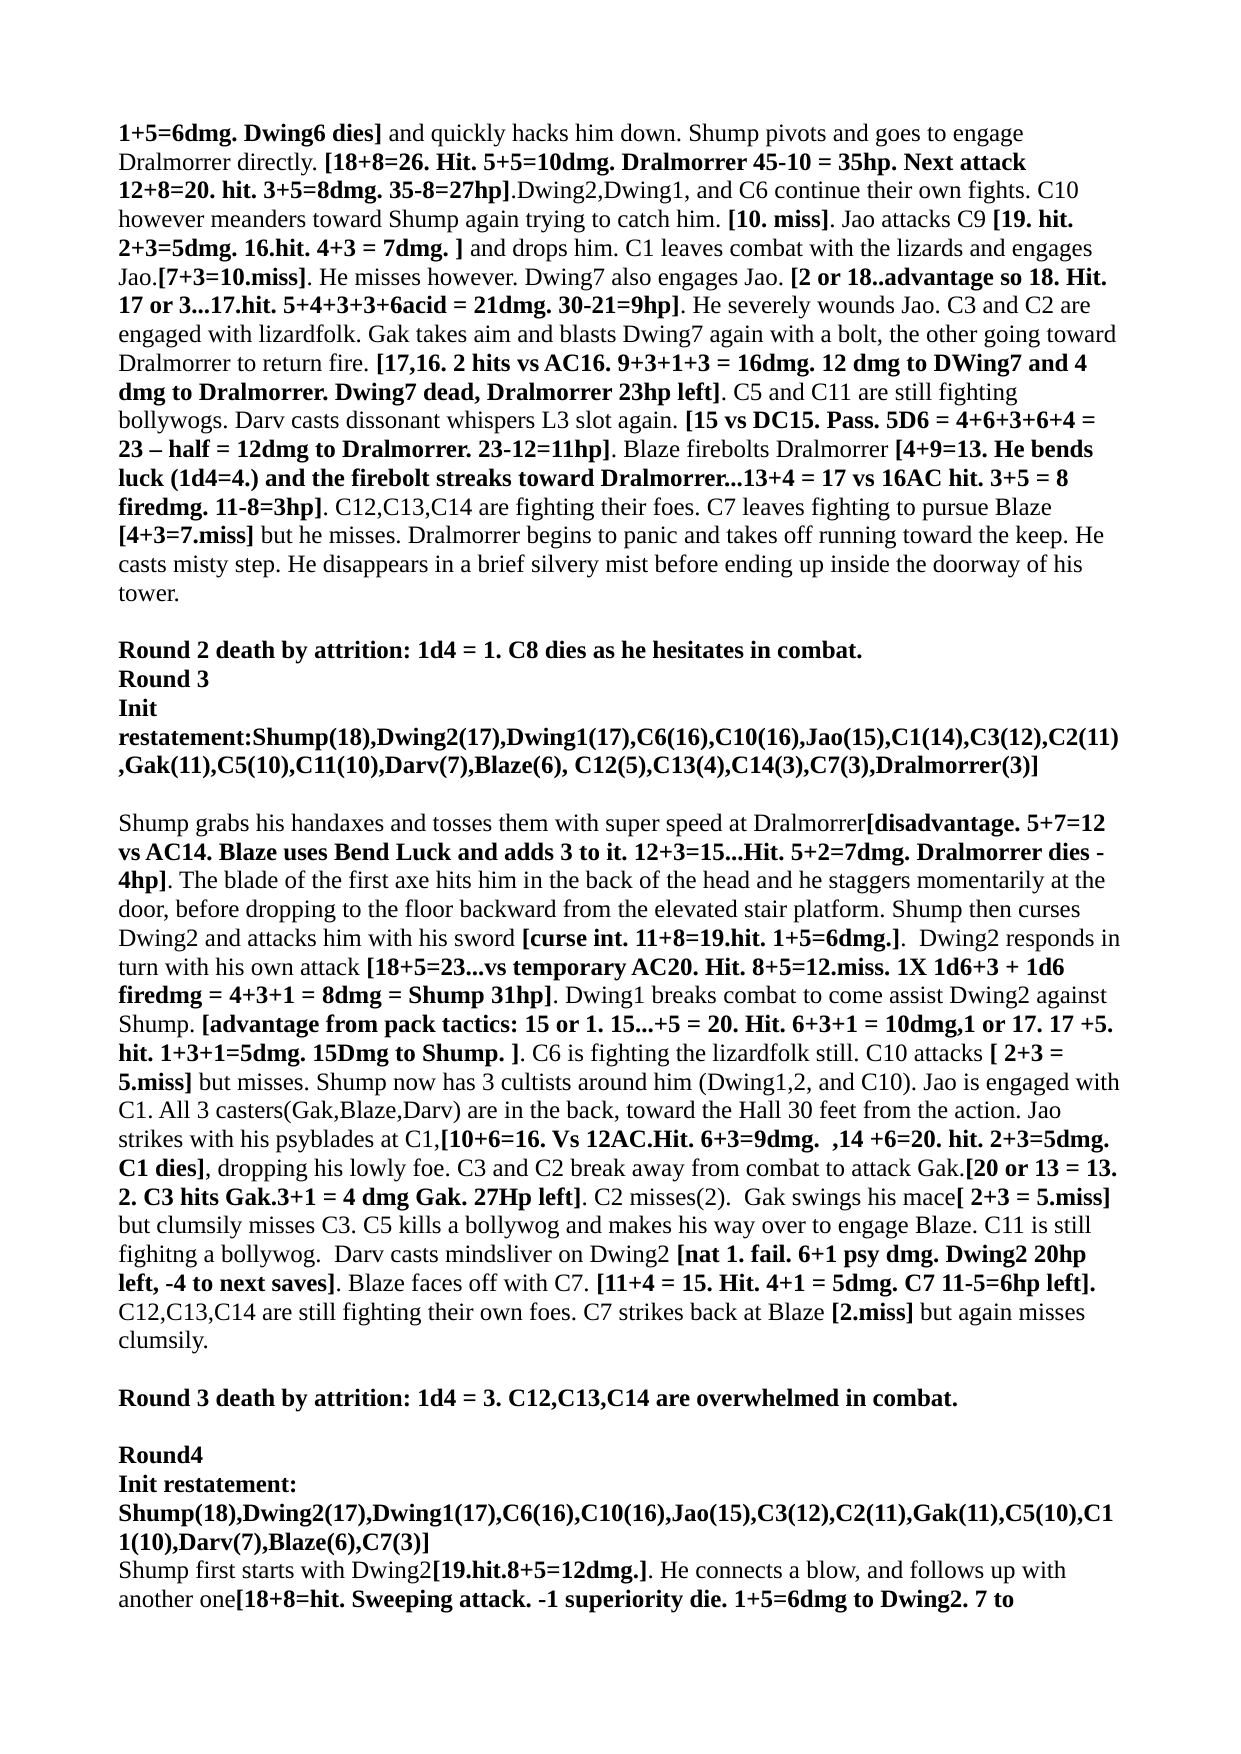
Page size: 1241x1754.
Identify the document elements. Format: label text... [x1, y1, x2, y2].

text Round 3 [118, 664, 1122, 693]
text Shump(18),Dwing2(17),Dwing1(17),C6(16),C10(16),Jao(15),C3(12),C2(11),Gak(11),C5(10),C11(10),Darv(7),Blaze(6),C7(3)] [118, 1498, 1122, 1556]
text Init restatement: [118, 1469, 1122, 1498]
text Init restatement:Shump(18),Dwing2(17),Dwing1(17),C6(16),C10(16),Jao(15),C1(14),C3(12),C2(11),Gak(11),C5(10),C11(10),Darv(7),Blaze(6), C12(5),C13(4),C14(3),C7(3),Dralmorrer(3)] [118, 693, 1122, 779]
text Shump first starts with Dwing2[19.hit.8+5=12dmg.]. He connects a blow, and follows up with another one[18+8=hit. Sweeping attack. -1 superiority die. 1+5=6dmg to Dwing2. 7 to [118, 1556, 1122, 1613]
text Shump grabs his handaxes and tosses them with super speed at Dralmorrer[disadvantage. 5+7=12 vs AC14. Blaze uses Bend Luck and adds 3 to it. 12+3=15...Hit. 5+2=7dmg. Dralmorrer dies -4hp]. The blade of the first axe hits him in the back of the head and he staggers momentarily at the door, before dropping to the floor backward from the elevated stair platform. Shump then curses Dwing2 and attacks him with his sword [curse int. 11+8=19.hit. 1+5=6dmg.]. Dwing2 responds in turn with his own attack [18+5=23...vs temporary AC20. Hit. 8+5=12.miss. 1X 1d6+3 + 1d6 firedmg = 4+3+1 = 8dmg = Shump 31hp]. Dwing1 breaks combat to come assist Dwing2 against Shump. [advantage from pack tactics: 15 or 1. 15...+5 = 20. Hit. 6+3+1 = 10dmg,1 or 17. 17 +5. hit. 1+3+1=5dmg. 15Dmg to Shump. ]. C6 is fighting the lizardfolk still. C10 attacks [ 2+3 = 5.miss] but misses. Shump now has 3 cultists around him (Dwing1,2, and C10). Jao is engaged with C1. All 3 casters(Gak,Blaze,Darv) are in the back, toward the Hall 30 feet from the action. Jao strikes with his psyblades at C1,[10+6=16. Vs 12AC.Hit. 6+3=9dmg. ,14 +6=20. hit. 2+3=5dmg. C1 dies], dropping his lowly foe. C3 and C2 break away from combat to attack Gak.[20 or 13 = 13. 2. C3 hits Gak.3+1 = 4 dmg Gak. 27Hp left]. C2 misses(2). Gak swings his mace[ 2+3 = 5.miss] but clumsily misses C3. C5 kills a bollywog and makes his way over to engage Blaze. C11 is still fighitng a bollywog. Darv casts mindsliver on Dwing2 [nat 1. fail. 6+1 psy dmg. Dwing2 20hp left, -4 to next saves]. Blaze faces off with C7. [11+4 = 15. Hit. 4+1 = 5dmg. C7 11-5=6hp left]. C12,C13,C14 are still fighting their own foes. C7 strikes back at Blaze [2.miss] but again misses clumsily. [118, 808, 1122, 1354]
text Round4 [118, 1441, 1122, 1469]
text Round 2 death by attrition: 1d4 = 1. C8 dies as he hesitates in combat. [118, 636, 1122, 664]
text 1+5=6dmg. Dwing6 dies] and quickly hacks him down. Shump pivots and goes to engage Dralmorrer directly. [18+8=26. Hit. 5+5=10dmg. Dralmorrer 45-10 = 35hp. Next attack 12+8=20. hit. 3+5=8dmg. 35-8=27hp].Dwing2,Dwing1, and C6 continue their own fights. C10 however meanders toward Shump again trying to catch him. [10. miss]. Jao attacks C9 [19. hit. 2+3=5dmg. 16.hit. 4+3 = 7dmg. ] and drops him. C1 leaves combat with the lizards and engages Jao.[7+3=10.miss]. He misses however. Dwing7 also engages Jao. [2 or 18..advantage so 18. Hit. 17 or 3...17.hit. 5+4+3+3+6acid = 21dmg. 30-21=9hp]. He severely wounds Jao. C3 and C2 are engaged with lizardfolk. Gak takes aim and blasts Dwing7 again with a bolt, the other going toward Dralmorrer to return fire. [17,16. 2 hits vs AC16. 9+3+1+3 = 16dmg. 12 dmg to DWing7 and 4 dmg to Dralmorrer. Dwing7 dead, Dralmorrer 23hp left]. C5 and C11 are still fighting bollywogs. Darv casts dissonant whispers L3 slot again. [15 vs DC15. Pass. 5D6 = 4+6+3+6+4 = 23 – half = 12dmg to Dralmorrer. 23-12=11hp]. Blaze firebolts Dralmorrer [4+9=13. He bends luck (1d4=4.) and the firebolt streaks toward Dralmorrer...13+4 = 17 vs 16AC hit. 3+5 = 8 firedmg. 11-8=3hp]. C12,C13,C14 are fighting their foes. C7 leaves fighting to pursue Blaze [4+3=7.miss] but he misses. Dralmorrer begins to panic and takes off running toward the keep. He casts misty step. He disappears in a brief silvery mist before ending up inside the doorway of his tower. [118, 118, 1122, 607]
text Round 3 death by attrition: 1d4 = 3. C12,C13,C14 are overwhelmed in combat. [118, 1383, 1122, 1412]
